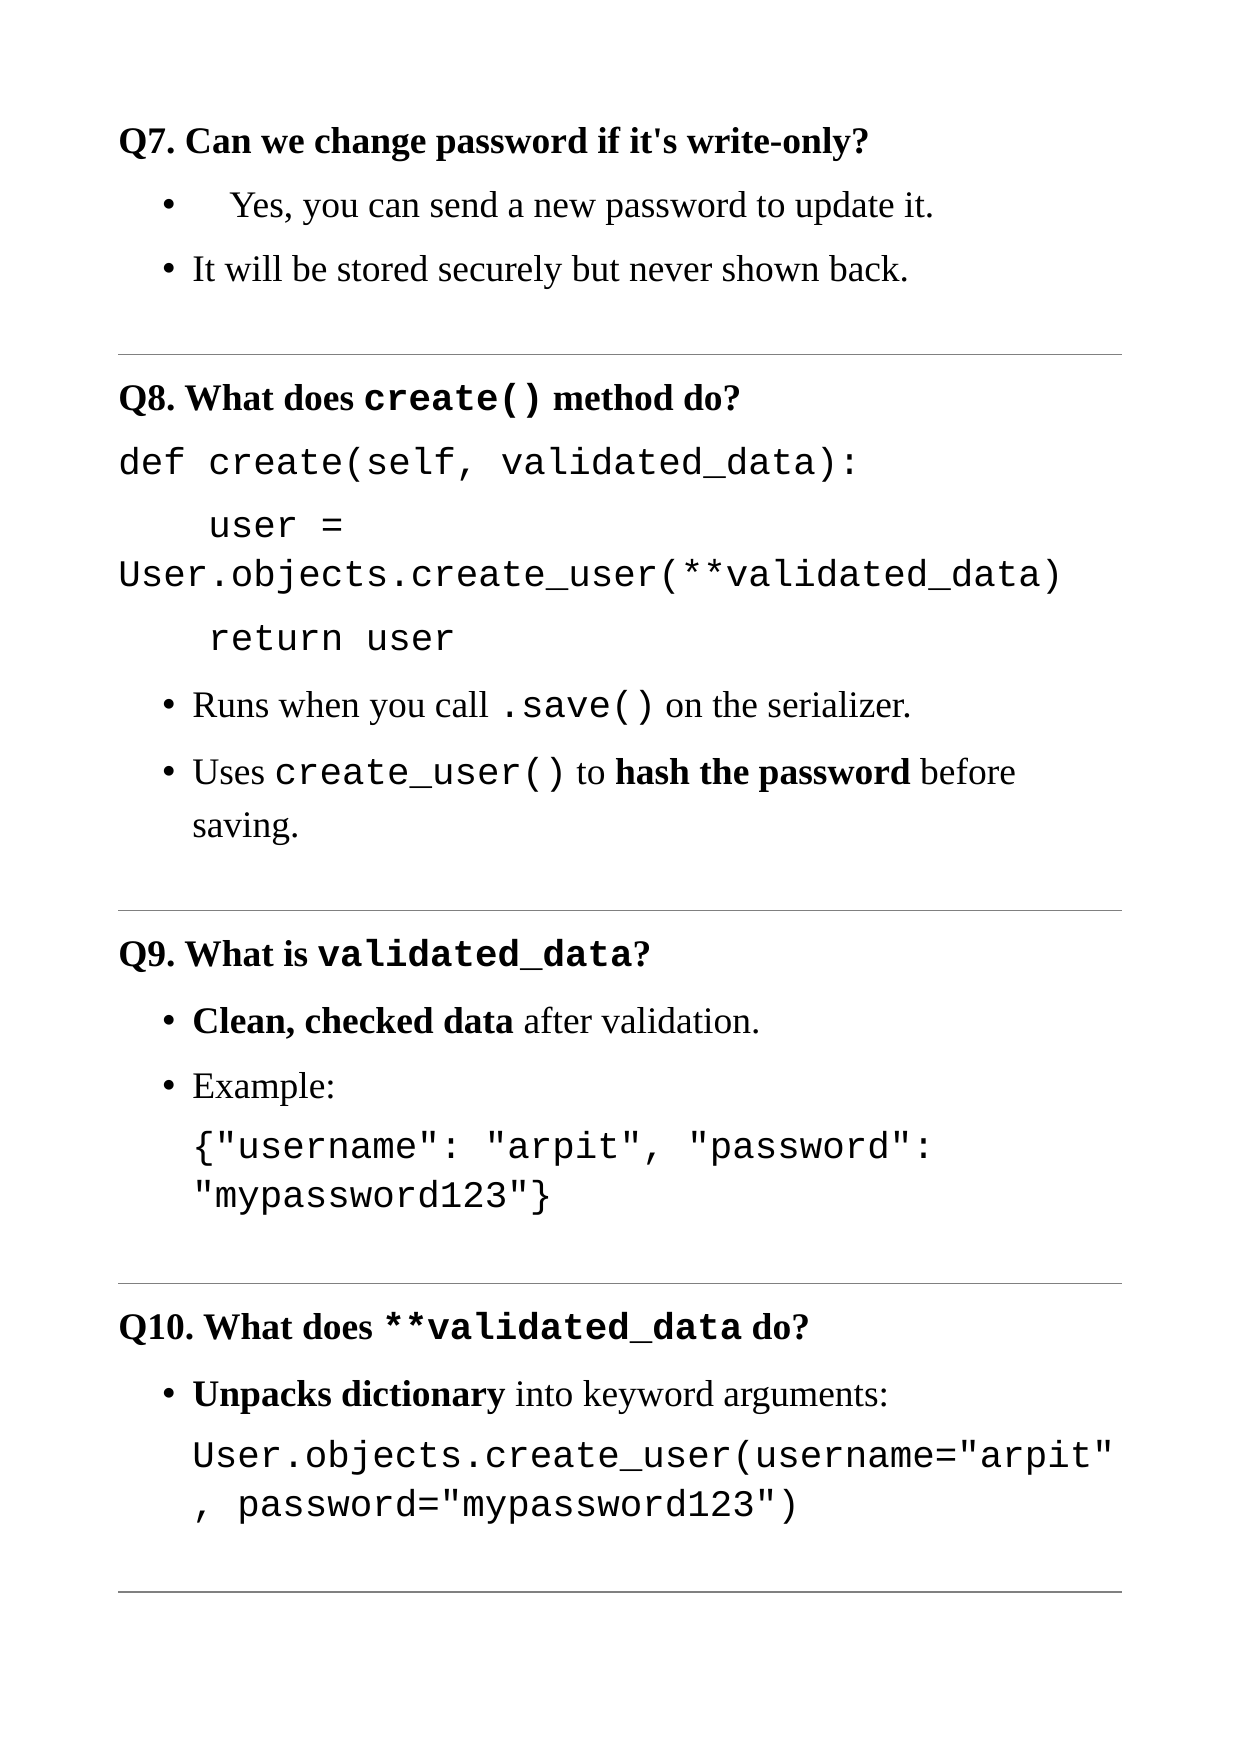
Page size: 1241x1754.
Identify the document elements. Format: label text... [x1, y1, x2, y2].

text def create(self, validated_data): [118, 443, 1122, 485]
list Uses create_user() to hash the password before saving. [162, 750, 1122, 846]
list ✅ Yes, you can send a new password to update it. [162, 182, 1122, 225]
list Example: [162, 1063, 1122, 1106]
subtitle Q7. Can we change password if it's write-only? [118, 118, 1122, 161]
text return user [118, 619, 1122, 661]
subtitle Q8. What does create() method do? [118, 375, 1122, 421]
list User.objects.create_user(username="arpit", password="mypassword123") [162, 1436, 1122, 1527]
list Unpacks dictionary into keyword arguments: [162, 1372, 1122, 1415]
list It will be stored securely but never shown back. [162, 246, 1122, 289]
text user = User.objects.create_user(**validated_data) [118, 506, 1122, 598]
subtitle Q9. What is validated_data? [118, 931, 1122, 977]
list Runs when you call .save() on the serializer. [162, 682, 1122, 728]
subtitle Q10. What does **validated_data do? [118, 1304, 1122, 1350]
list {"username": "arpit", "password": "mypassword123"} [162, 1127, 1122, 1219]
list Clean, checked data after validation. [162, 999, 1122, 1042]
